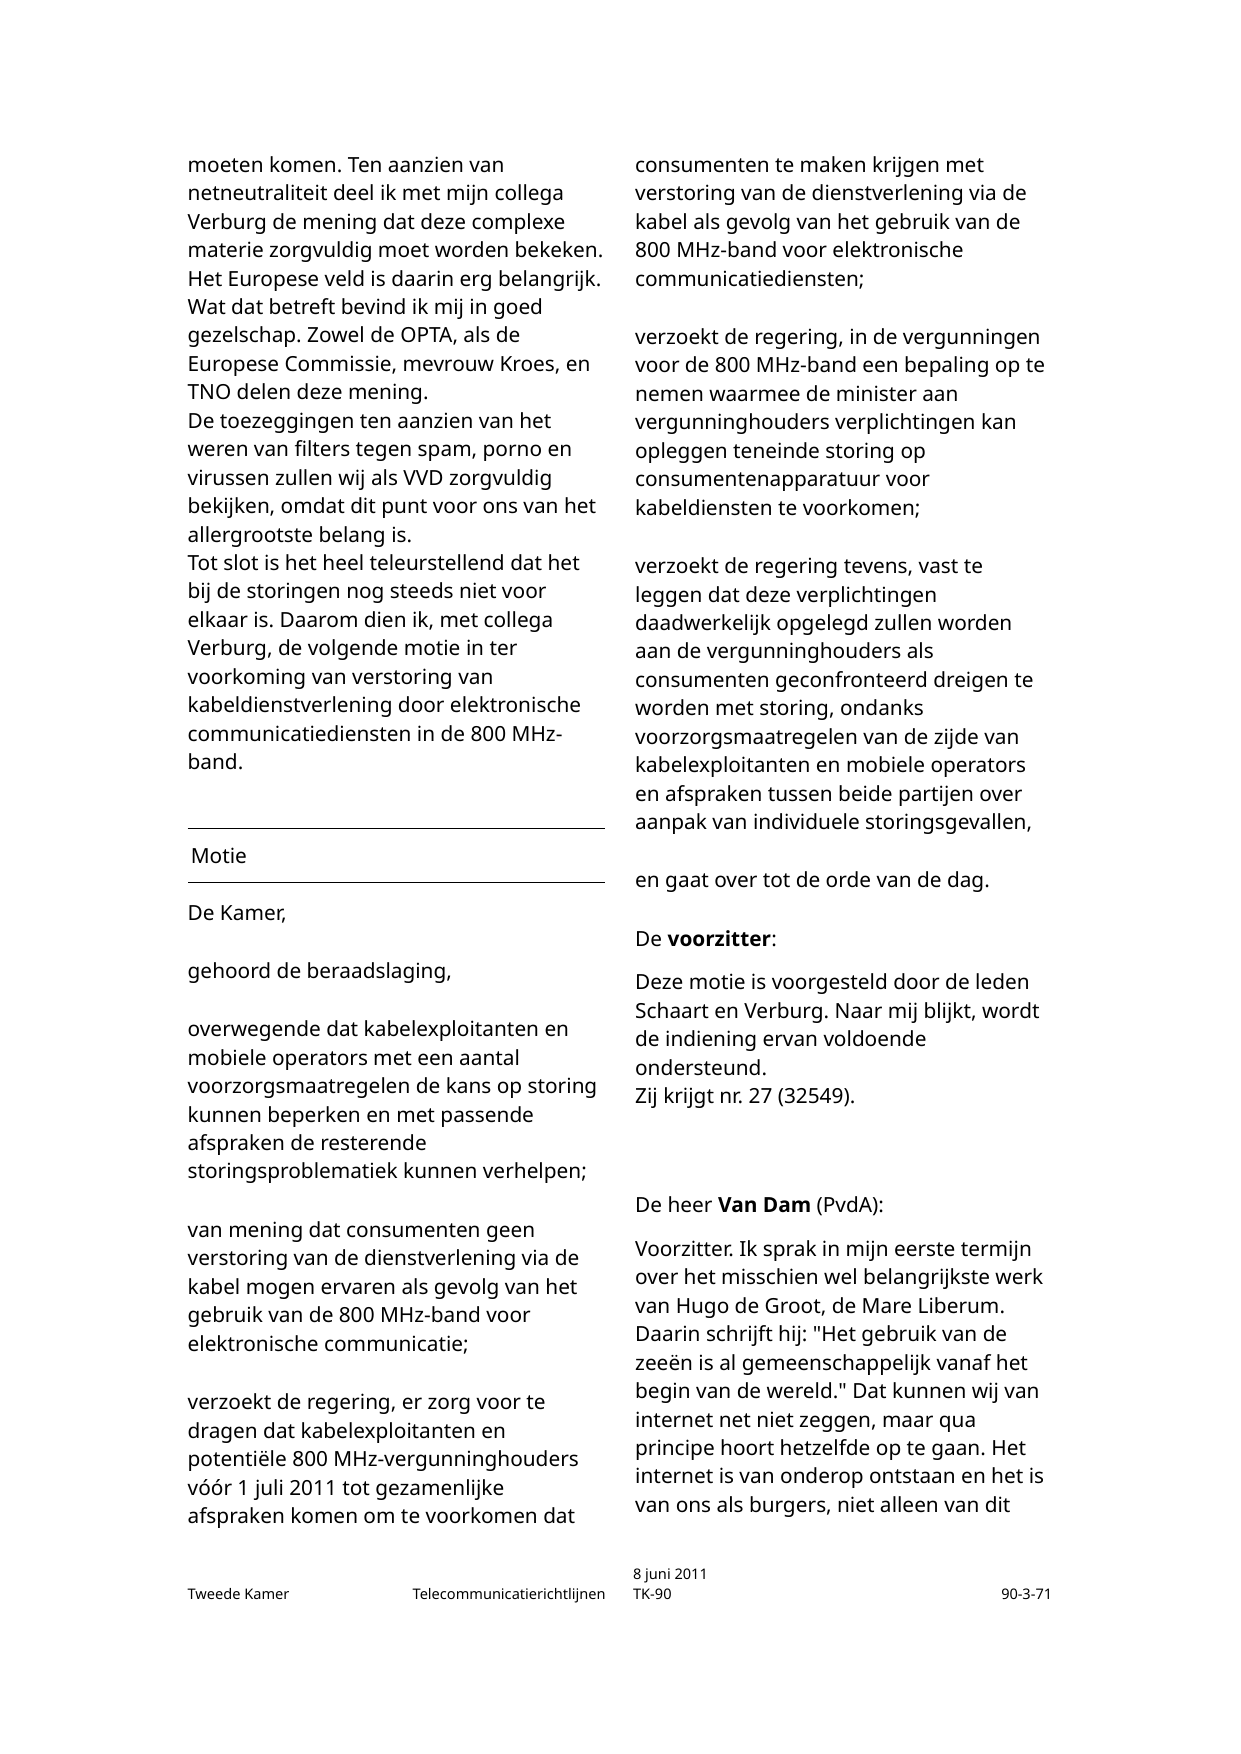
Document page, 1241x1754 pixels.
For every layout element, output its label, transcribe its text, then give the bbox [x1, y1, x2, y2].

text Voorzitter. Ik sprak in mijn eerste termijn over het misschien wel belangrijkste werk van Hugo de Groot, de Mare Liberum. Daarin schrijft hij: "Het gebruik van de zeeën is al gemeenschappelijk vanaf het begin van de wereld." Dat kunnen wij van internet net niet zeggen, maar qua principe hoort hetzelfde op te gaan. Het internet is van onderop ontstaan en het is van ons als burgers, niet alleen van dit [635, 1234, 1053, 1518]
text verzoekt de regering, er zorg voor te dragen dat kabelexploitanten en potentiële 800 MHz-vergunninghouders vóór 1 juli 2011 tot gezamenlijke afspraken komen om te voorkomen dat [187, 1387, 605, 1529]
subtitle Motie [187, 829, 605, 883]
text Tot slot is het heel teleurstellend dat het bij de storingen nog steeds niet voor elkaar is. Daarom dien ik, met collega Verburg, de volgende motie in ter voorkoming van verstoring van kabeldienstverlening door elektronische communicatiediensten in de 800 MHz-band. [187, 548, 605, 776]
text De toezeggingen ten aanzien van het weren van filters tegen spam, porno en virussen zullen wij als VVD zorgvuldig bekijken, omdat dit punt voor ons van het allergrootste belang is. [187, 406, 605, 548]
text De Kamer, [187, 898, 605, 926]
text consumenten te maken krijgen met verstoring van de dienstverlening via de kabel als gevolg van het gebruik van de 800 MHz-band voor elektronische communicatiediensten; [635, 150, 1053, 292]
text en gaat over tot de orde van de dag. [635, 866, 1053, 894]
text  [635, 1140, 1053, 1168]
text moeten komen. Ten aanzien van netneutraliteit deel ik met mijn collega Verburg de mening dat deze complexe materie zorgvuldig moet worden bekeken. Het Europese veld is daarin erg belangrijk. Wat dat betreft bevind ik mij in goed gezelschap. Zowel de OPTA, als de Europese Commissie, mevrouw Kroes, en TNO delen deze mening. [187, 150, 605, 406]
text overwegende dat kabelexploitanten en mobiele operators met een aantal voorzorgsmaatregelen de kans op storing kunnen beperken en met passende afspraken de resterende storingsproblematiek kunnen verhelpen; [187, 1014, 605, 1185]
text De heer Van Dam (PvdA): [635, 1191, 1053, 1219]
text gehoord de beraadslaging, [187, 956, 605, 984]
text Zij krijgt nr. 27 (32549). [635, 1081, 1053, 1110]
text De voorzitter: [635, 924, 1053, 952]
text verzoekt de regering tevens, vast te leggen dat deze verplichtingen daadwerkelijk opgelegd zullen worden aan de vergunninghouders als consumenten geconfronteerd dreigen te worden met storing, ondanks voorzorgsmaatregelen van de zijde van kabelexploitanten en mobiele operators en afspraken tussen beide partijen over aanpak van individuele storingsgevallen, [635, 551, 1053, 836]
text verzoekt de regering, in de vergunningen voor de 800 MHz-band een bepaling op te nemen waarmee de minister aan vergunninghouders verplichtingen kan opleggen teneinde storing op consumentenapparatuur voor kabeldiensten te voorkomen; [635, 322, 1053, 521]
text Deze motie is voorgesteld door de leden Schaart en Verburg. Naar mij blijkt, wordt de indiening ervan voldoende ondersteund. [635, 967, 1053, 1081]
text van mening dat consumenten geen verstoring van de dienstverlening via de kabel mogen ervaren als gevolg van het gebruik van de 800 MHz-band voor elektronische communicatie; [187, 1215, 605, 1357]
